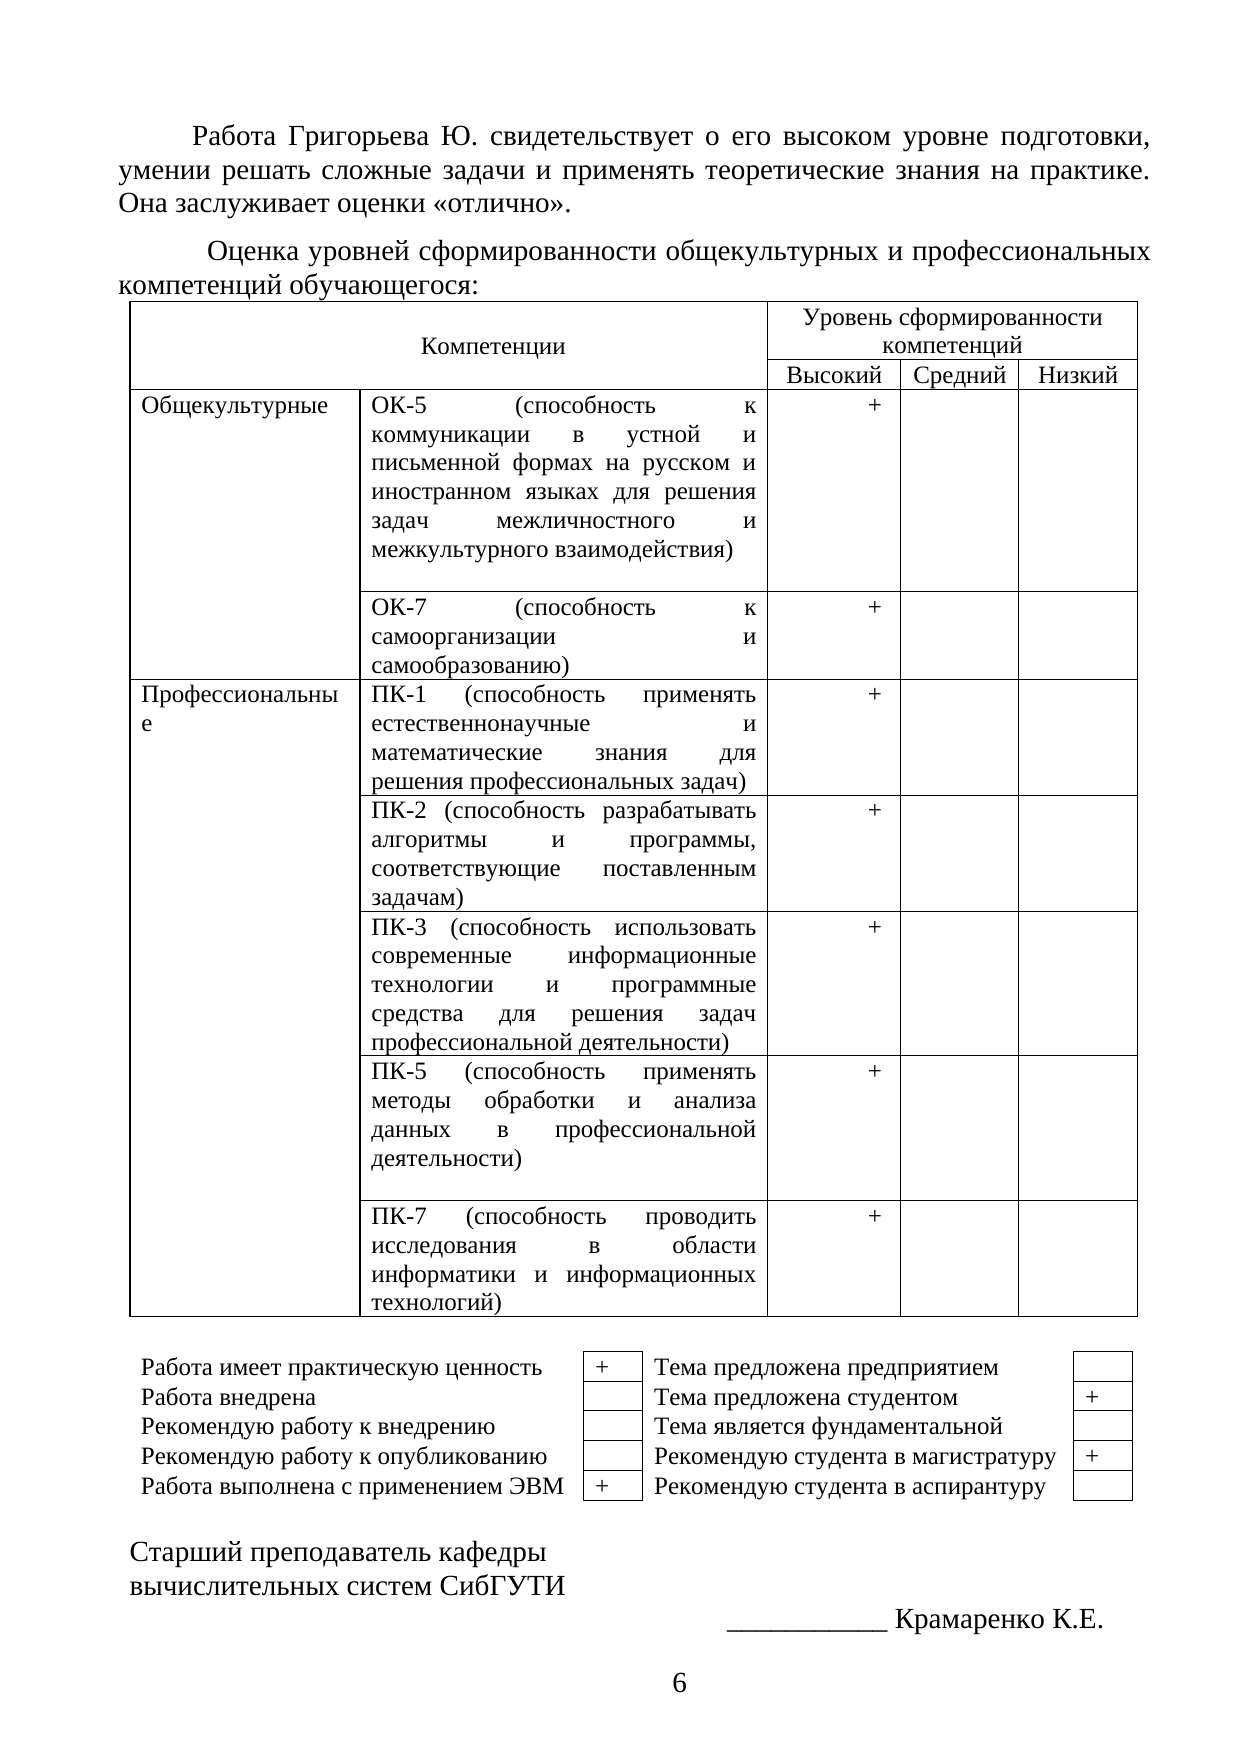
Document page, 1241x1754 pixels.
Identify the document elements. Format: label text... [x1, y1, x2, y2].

table_cell + [768, 680, 900, 794]
table_cell + [584, 1471, 642, 1500]
table_cell [901, 912, 1018, 1055]
table_cell Средний [901, 360, 1018, 389]
table_header Тема предложена предприятием [643, 1351, 1073, 1381]
table_cell [584, 1411, 642, 1440]
table_cell [1019, 912, 1137, 1055]
table_cell ПК-3 (способность использовать современные информационные технологии и программные средства для решения задач профессиональной деятельности) [361, 912, 767, 1055]
table_cell [584, 1382, 642, 1410]
table_cell ПК-5 (способность применять методы обработки и анализа данных в профессиональной деятельности) [361, 1056, 767, 1200]
table_cell [1074, 1411, 1132, 1440]
table_cell + [1074, 1441, 1132, 1470]
table_cell ОК-7 (способность к самоорганизации и самообразованию) [361, 592, 767, 678]
table_cell [901, 1201, 1018, 1316]
table_cell Общекультурные [131, 390, 359, 678]
text Работа Григорьева Ю. свидетельствует о его высоком уровне подготовки, умении решать сложные задачи и применять теоретические знания на практике. Она заслуживает оценки «отлично». [118, 118, 1152, 219]
table_cell [901, 390, 1018, 591]
table_header [1074, 1352, 1132, 1381]
table_cell ОК-5 (способность к коммуникации в устной и письменной формах на русском и иностранном языках для решения задач межличностного и межкультурного взаимодействия) [361, 390, 767, 591]
table_header Старший преподаватель кафедры вычислительных систем СибГУТИ [118, 1534, 617, 1635]
table_cell + [768, 592, 900, 678]
table_header Компетенции [131, 302, 767, 389]
table_header Работа имеет практическую ценность [129, 1351, 583, 1381]
table_cell ПК-2 (способность разрабатывать алгоритмы и программы, соответствующие поставленным задачам) [361, 796, 767, 911]
table_cell [901, 796, 1018, 911]
table_header ___________ Крамаренко К.Е. [617, 1534, 1115, 1635]
table_cell Высокий [768, 360, 900, 389]
table_cell + [768, 912, 900, 1055]
table_cell [1019, 1201, 1137, 1316]
table_cell + [1074, 1382, 1132, 1410]
table_cell + [768, 796, 900, 911]
table_cell + [768, 1201, 900, 1316]
table_cell Рекомендую студента в аспирантуру [643, 1470, 1073, 1500]
table_cell Профессиональные [131, 680, 359, 1316]
table_cell Работа выполнена с применением ЭВМ [129, 1470, 583, 1500]
table_cell [1019, 680, 1137, 794]
table_cell [1019, 390, 1137, 591]
table_cell ПК-1 (способность применять естественнонаучные и математические знания для решения профессиональных задач) [361, 680, 767, 794]
table_cell Рекомендую работу к опубликованию [129, 1440, 583, 1470]
table_cell [901, 1056, 1018, 1200]
table_cell Рекомендую работу к внедрению [129, 1410, 583, 1440]
table_cell Работа внедрена [129, 1381, 583, 1410]
table_cell [584, 1441, 642, 1470]
table_header Уровень сформированности компетенций [768, 302, 1137, 359]
table_cell [1074, 1471, 1132, 1500]
text Оценка уровней сформированности общекультурных и профессиональных компетенций обучающегося: [118, 233, 1152, 301]
table_cell + [768, 1056, 900, 1200]
table_cell Тема является фундаментальной [643, 1410, 1073, 1440]
table_cell [1019, 796, 1137, 911]
table_cell Рекомендую студента в магистратуру [643, 1440, 1073, 1470]
table_cell [901, 680, 1018, 794]
table_cell ПК-7 (способность проводить исследования в области информатики и информационных технологий) [361, 1201, 767, 1316]
table_cell [1019, 592, 1137, 678]
table_cell Низкий [1019, 360, 1137, 389]
table_cell [1019, 1056, 1137, 1200]
table_cell Тема предложена студентом [643, 1381, 1073, 1410]
table_header + [584, 1352, 642, 1381]
table_cell [901, 592, 1018, 678]
table_cell + [768, 390, 900, 591]
